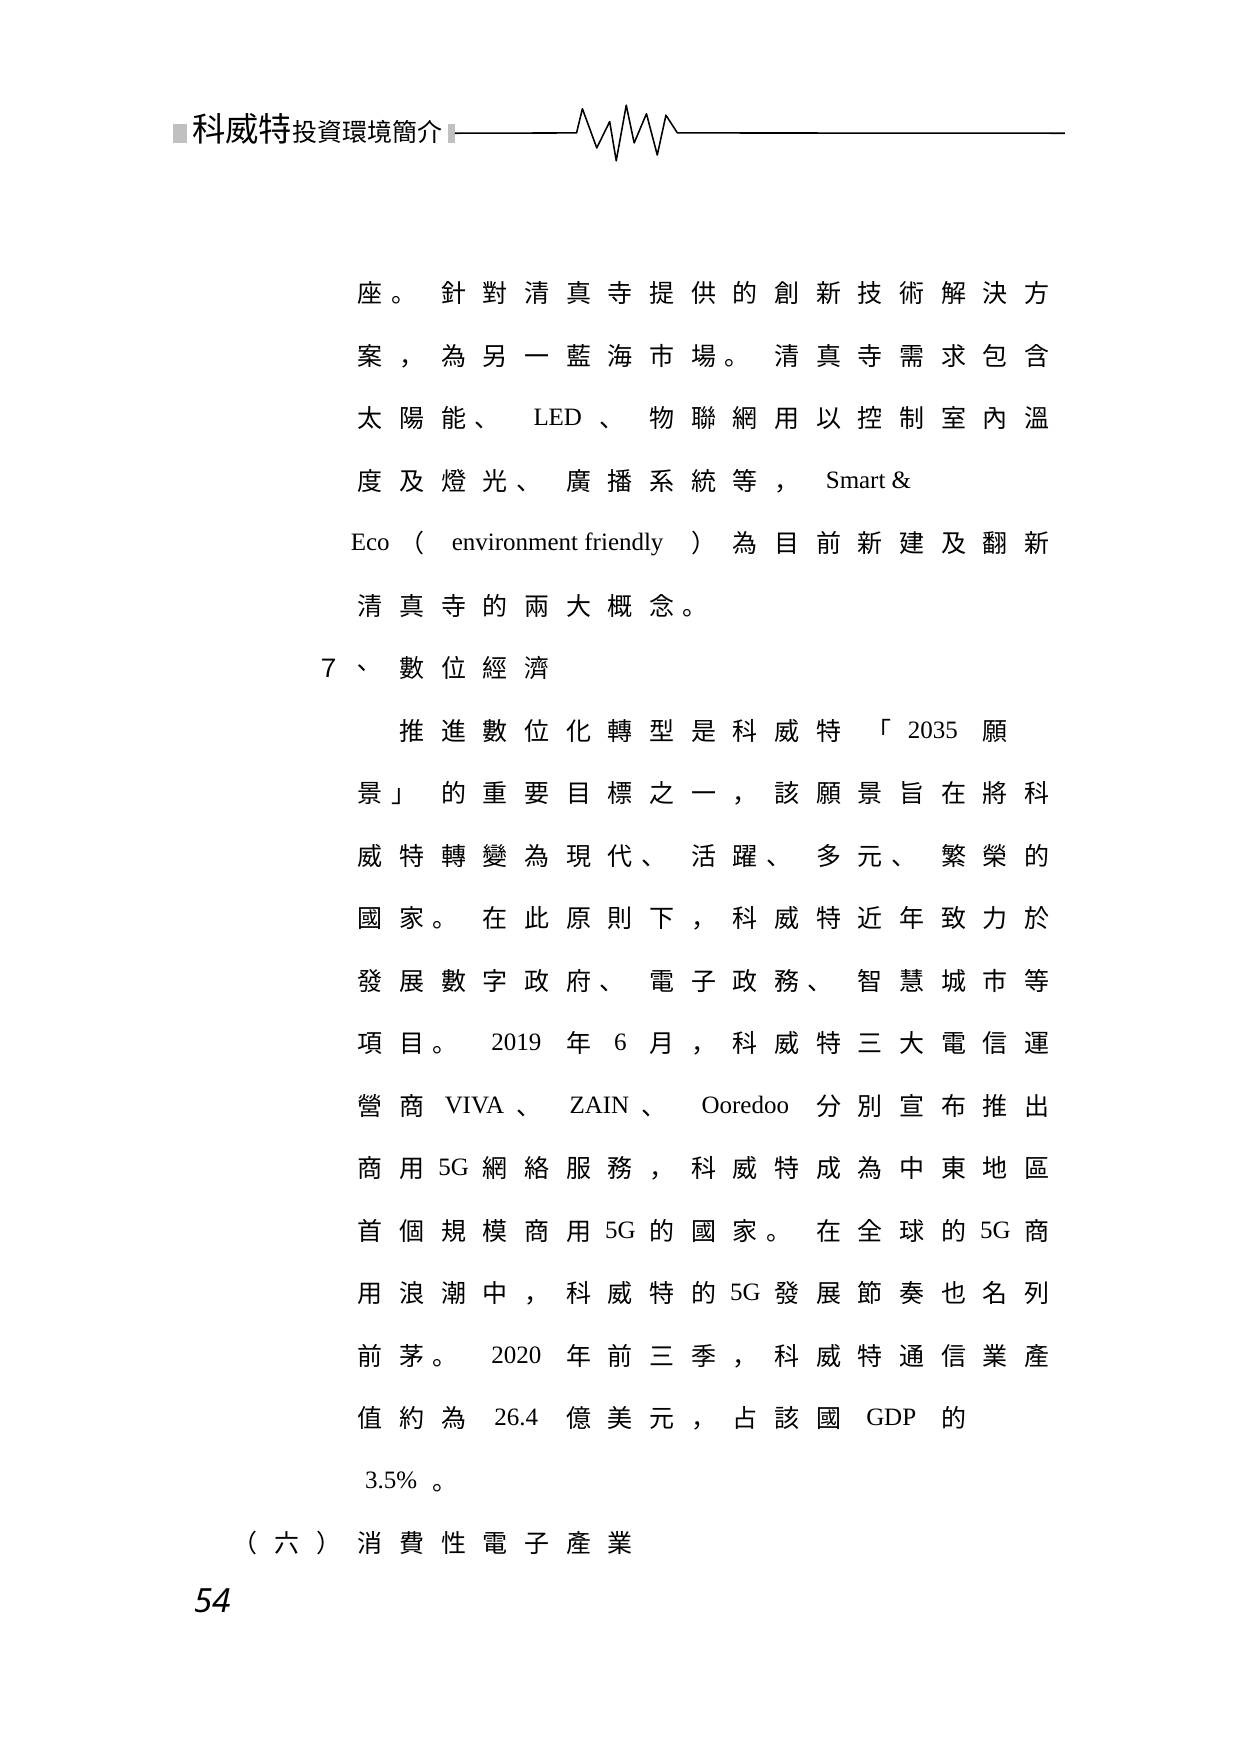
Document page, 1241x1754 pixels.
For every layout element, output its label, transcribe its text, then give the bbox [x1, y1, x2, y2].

text 座。針對清真寺提供的創新技術解決方案，為另一藍海市場。清真寺需求包含太陽能、LED、物聯網用以控制室內溫度及燈光、廣播系統等，Smart & Eco（environment friendly）為目前新建及翻新清真寺的兩大概念。 [330, 250, 1058, 625]
text 推進數位化轉型是科威特「2035願景」的重要目標之一，該願景旨在將科威特轉變為現代、活躍、多元、繁榮的國家。在此原則下，科威特近年致力於發展數字政府、電子政務、智慧城市等項目。2019年6月，科威特三大電信運營商VIVA、ZAIN、Ooredoo分別宣布推出商用5G網絡服務，科威特成為中東地區首個規模商用5G的國家。在全球的5G商用浪潮中，科威特的5G發展節奏也名列前茅。2020年前三季，科威特通信業產值約為26.4億美元，占該國GDP的3.5%。 [330, 688, 1058, 1500]
text ７、數位經濟 [281, 625, 1058, 688]
text （六）消費性電子產業 [207, 1500, 1058, 1563]
